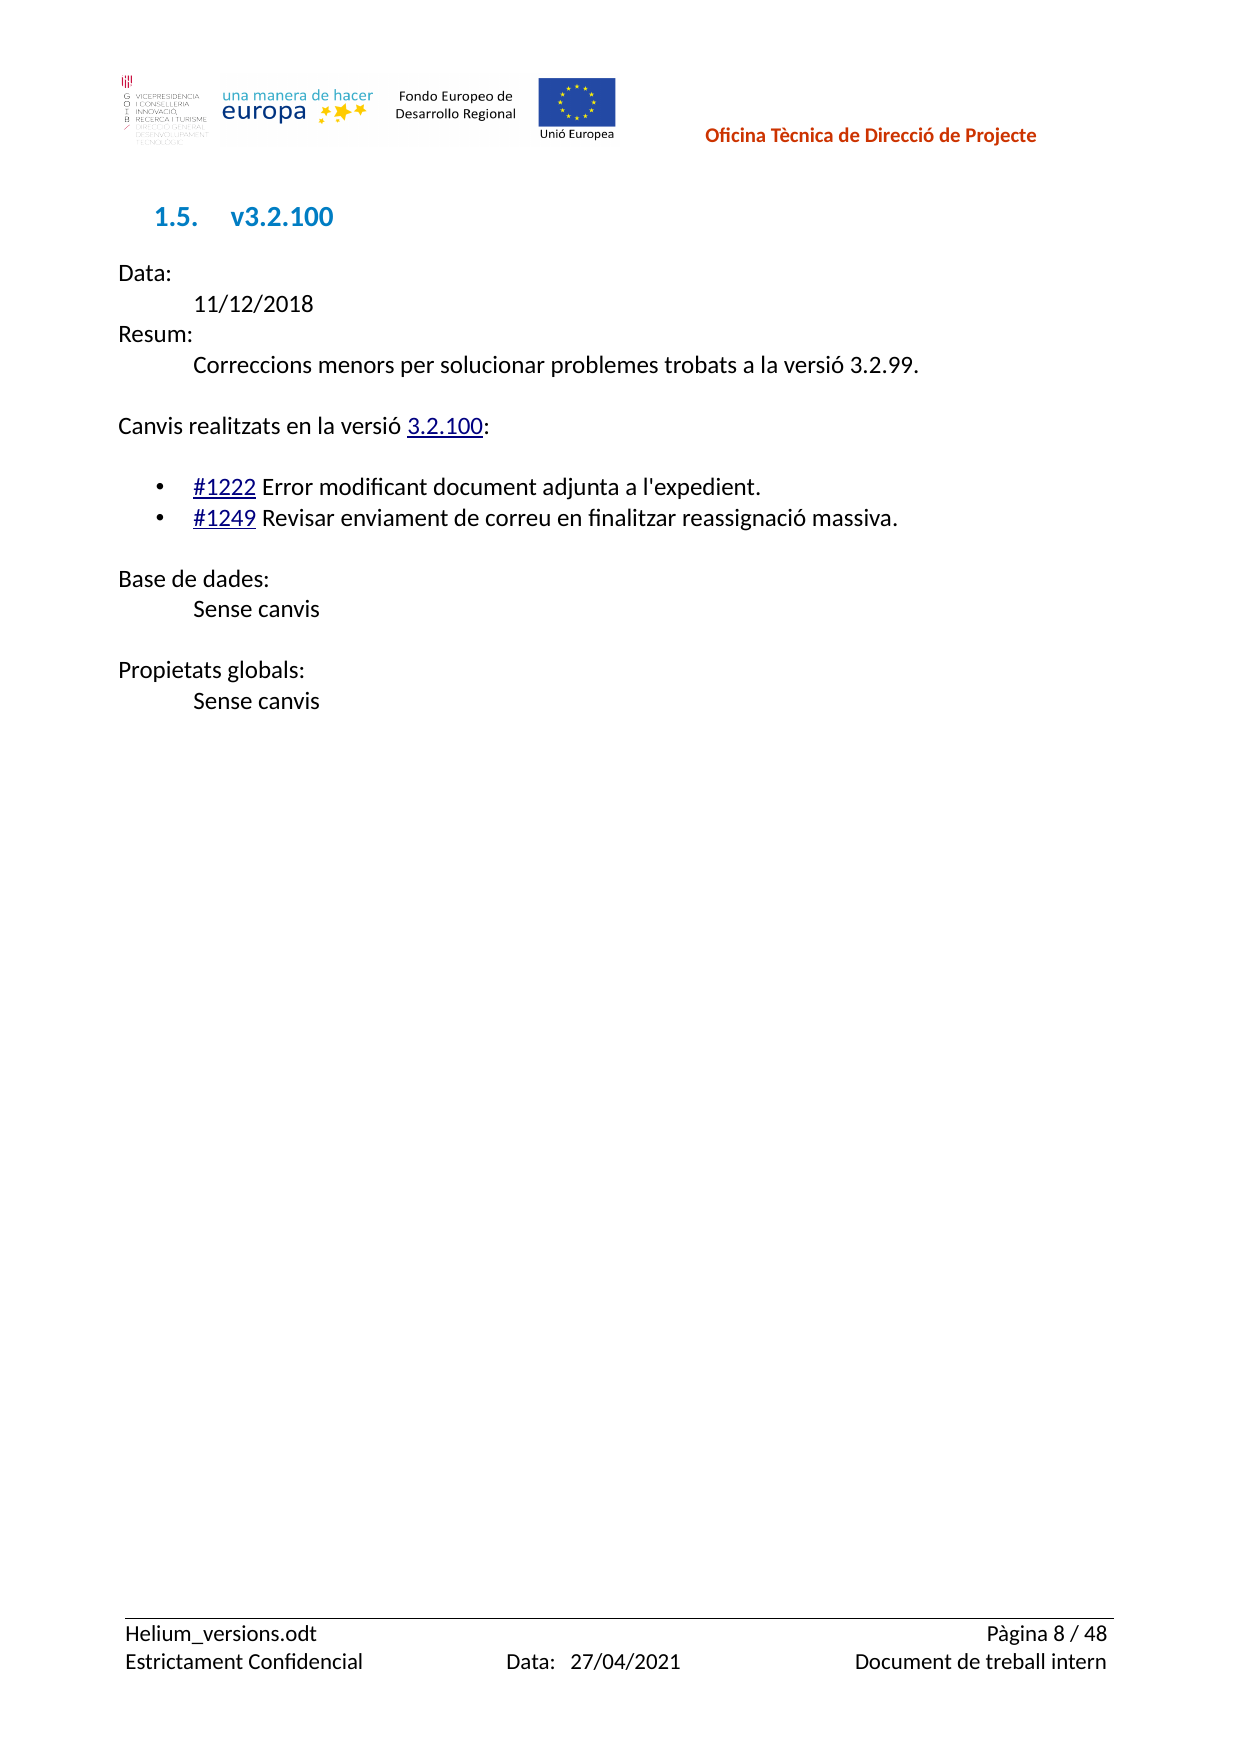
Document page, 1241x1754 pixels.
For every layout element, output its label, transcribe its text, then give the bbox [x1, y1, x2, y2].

text Data: [118, 258, 1122, 288]
subtitle v3.2.100 [153, 198, 1122, 234]
picture [118, 73, 213, 147]
text Sense canvis [118, 685, 1122, 715]
list #1249 Revisar enviament de correu en finalitzar reassignació massiva. [156, 502, 1122, 532]
text Propietats globals: [118, 654, 1122, 685]
list #1222 Error modificant document adjunta a l'expedient. [156, 471, 1122, 502]
text Correccions menors per solucionar problemes trobats a la versió 3.2.99. [118, 349, 1122, 380]
text 11/12/2018 [118, 288, 1122, 319]
picture [219, 73, 621, 147]
text Base de dades: [118, 563, 1122, 593]
text Sense canvis [118, 593, 1122, 624]
text Canvis realitzats en la versió 3.2.100: [118, 410, 1122, 441]
text Resum: [118, 319, 1122, 349]
